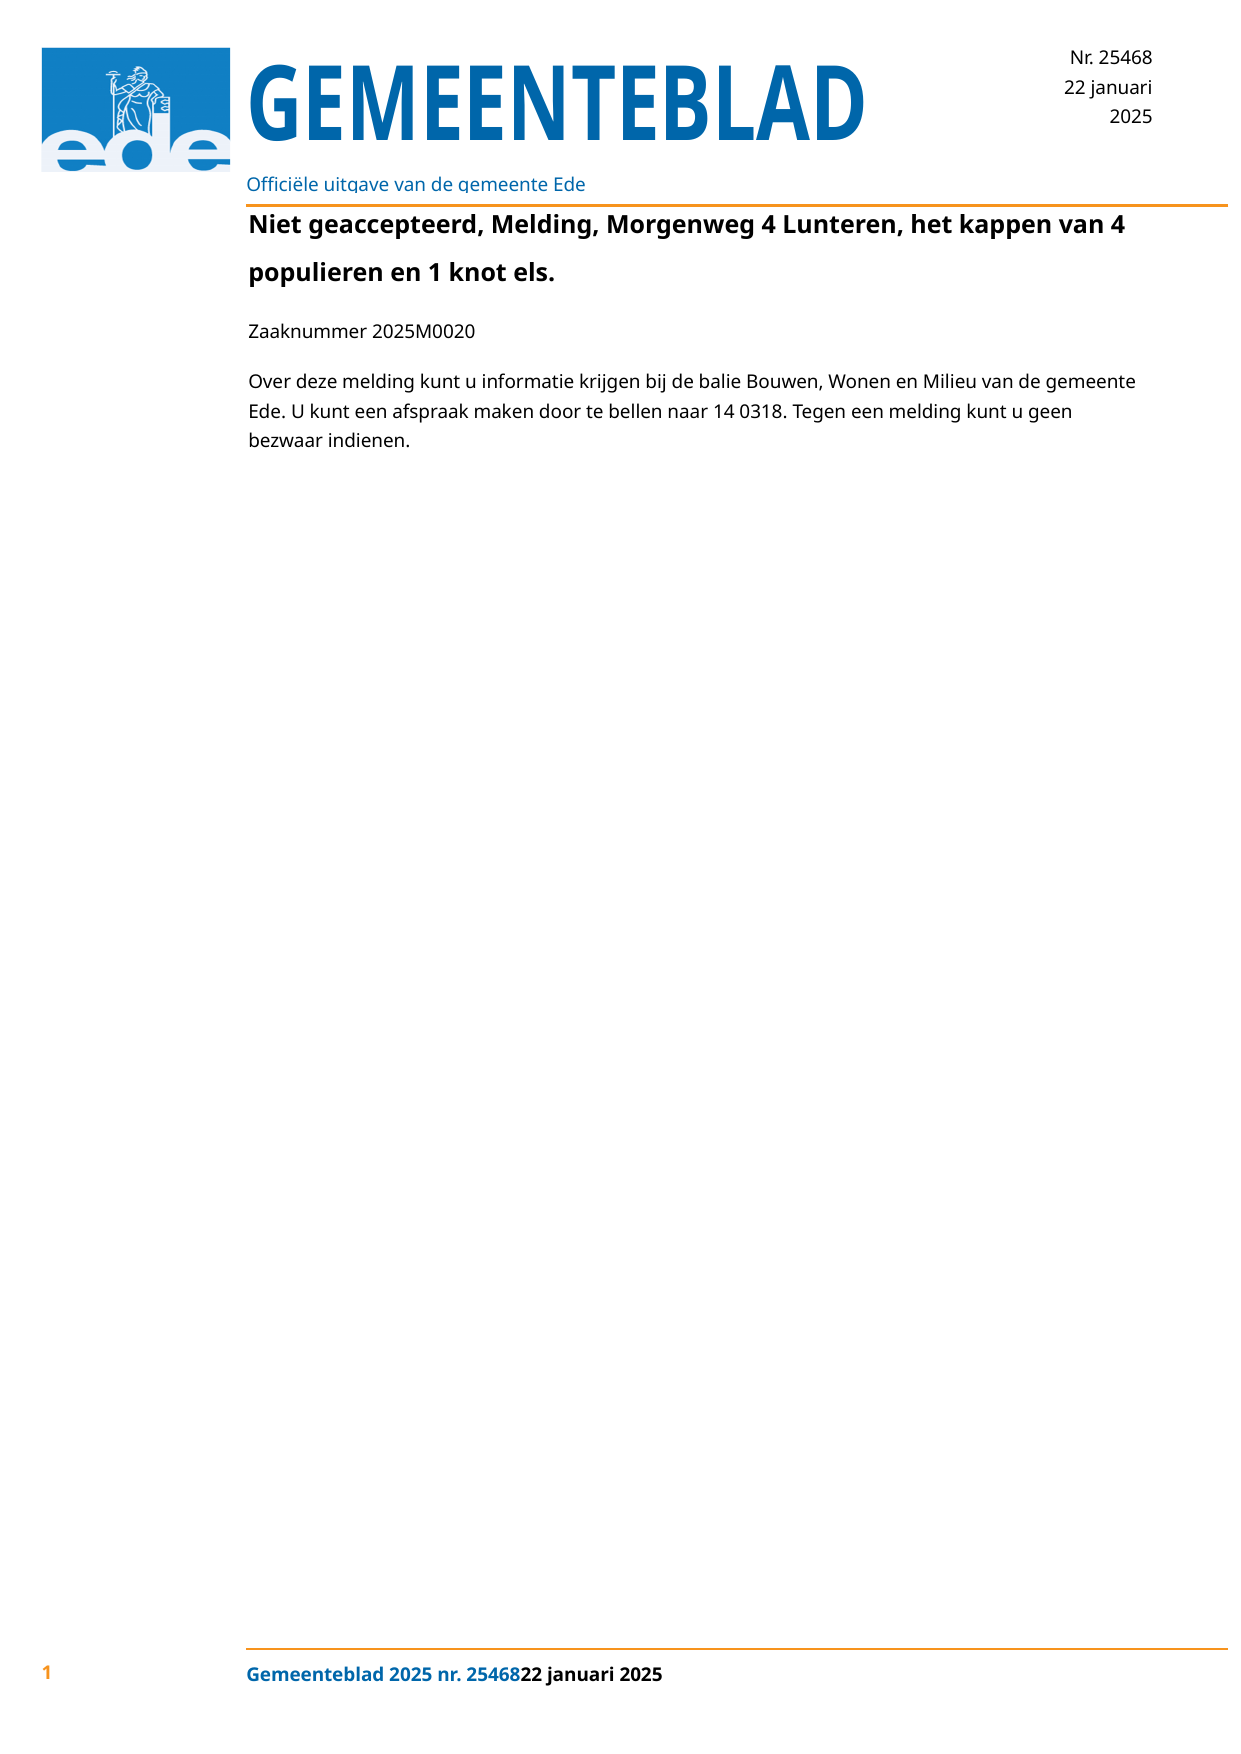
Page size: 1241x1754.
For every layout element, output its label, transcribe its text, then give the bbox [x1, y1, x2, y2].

text Over deze melding kunt u informatie krijgen bij de balie Bouwen, Wonen en Milieu van de gemeente Ede. U kunt een afspraak maken door te bellen naar 14 0318. Tegen een melding kunt u geen bezwaar indienen. [248, 368, 1152, 453]
picture [41, 47, 231, 172]
text Zaaknummer 2025M0020 [248, 318, 1152, 344]
text Niet geaccepteerd, Melding, Morgenweg 4 Lunteren, het kappen van 4 populieren en 1 knot els. [248, 207, 1152, 288]
